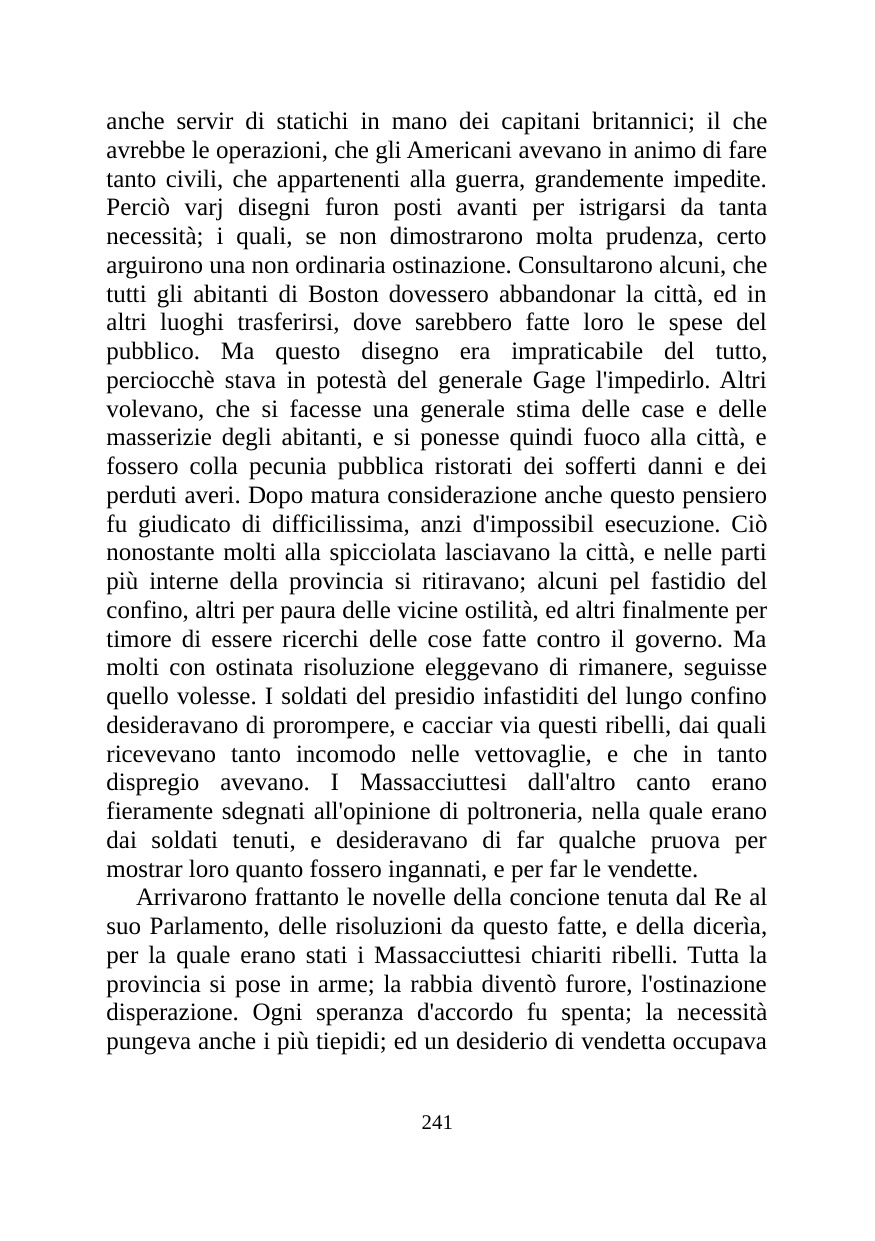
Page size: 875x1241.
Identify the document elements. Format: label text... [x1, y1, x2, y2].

text anche servir di statichi in mano dei capitani britannici; il che avrebbe le operazioni, che gli Americani avevano in animo di fare tanto civili, che appartenenti alla guerra, grandemente impedite. Perciò varj disegni furon posti avanti per istrigarsi da tanta necessità; i quali, se non dimostrarono molta prudenza, certo arguirono una non ordinaria ostinazione. Consultarono alcuni, che tutti gli abitanti di Boston dovessero abbandonar la città, ed in altri luoghi trasferirsi, dove sarebbero fatte loro le spese del pubblico. Ma questo disegno era impraticabile del tutto, perciocchè stava in potestà del generale Gage l'impedirlo. Altri volevano, che si facesse una generale stima delle case e delle masserizie degli abitanti, e si ponesse quindi fuoco alla città, e fossero colla pecunia pubblica ristorati dei sofferti danni e dei perduti averi. Dopo matura considerazione anche questo pensiero fu giudicato di difficilissima, anzi d'impossibil esecuzione. Ciò nonostante molti alla spicciolata lasciavano la città, e nelle parti più interne della provincia si ritiravano; alcuni pel fastidio del confino, altri per paura delle vicine ostilità, ed altri finalmente per timore di essere ricerchi delle cose fatte contro il governo. Ma molti con ostinata risoluzione eleggevano di rimanere, seguisse quello volesse. I soldati del presidio infastiditi del lungo confino desideravano di prorompere, e cacciar via questi ribelli, dai quali ricevevano tanto incomodo nelle vettovaglie, e che in tanto dispregio avevano. I Massacciuttesi dall'altro canto erano fieramente sdegnati all'opinione di poltroneria, nella quale erano dai soldati tenuti, e desideravano di far qualche pruova per mostrar loro quanto fossero ingannati, e per far le vendette. [106, 106, 768, 882]
text Arrivarono frattanto le novelle della concione tenuta dal Re al suo Parlamento, delle risoluzioni da questo fatte, e della dicerìa, per la quale erano stati i Massacciuttesi chiariti ribelli. Tutta la provincia si pose in arme; la rabbia diventò furore, l'ostinazione disperazione. Ogni speranza d'accordo fu spenta; la necessità pungeva anche i più tiepidi; ed un desiderio di vendetta occupava [106, 882, 768, 1055]
